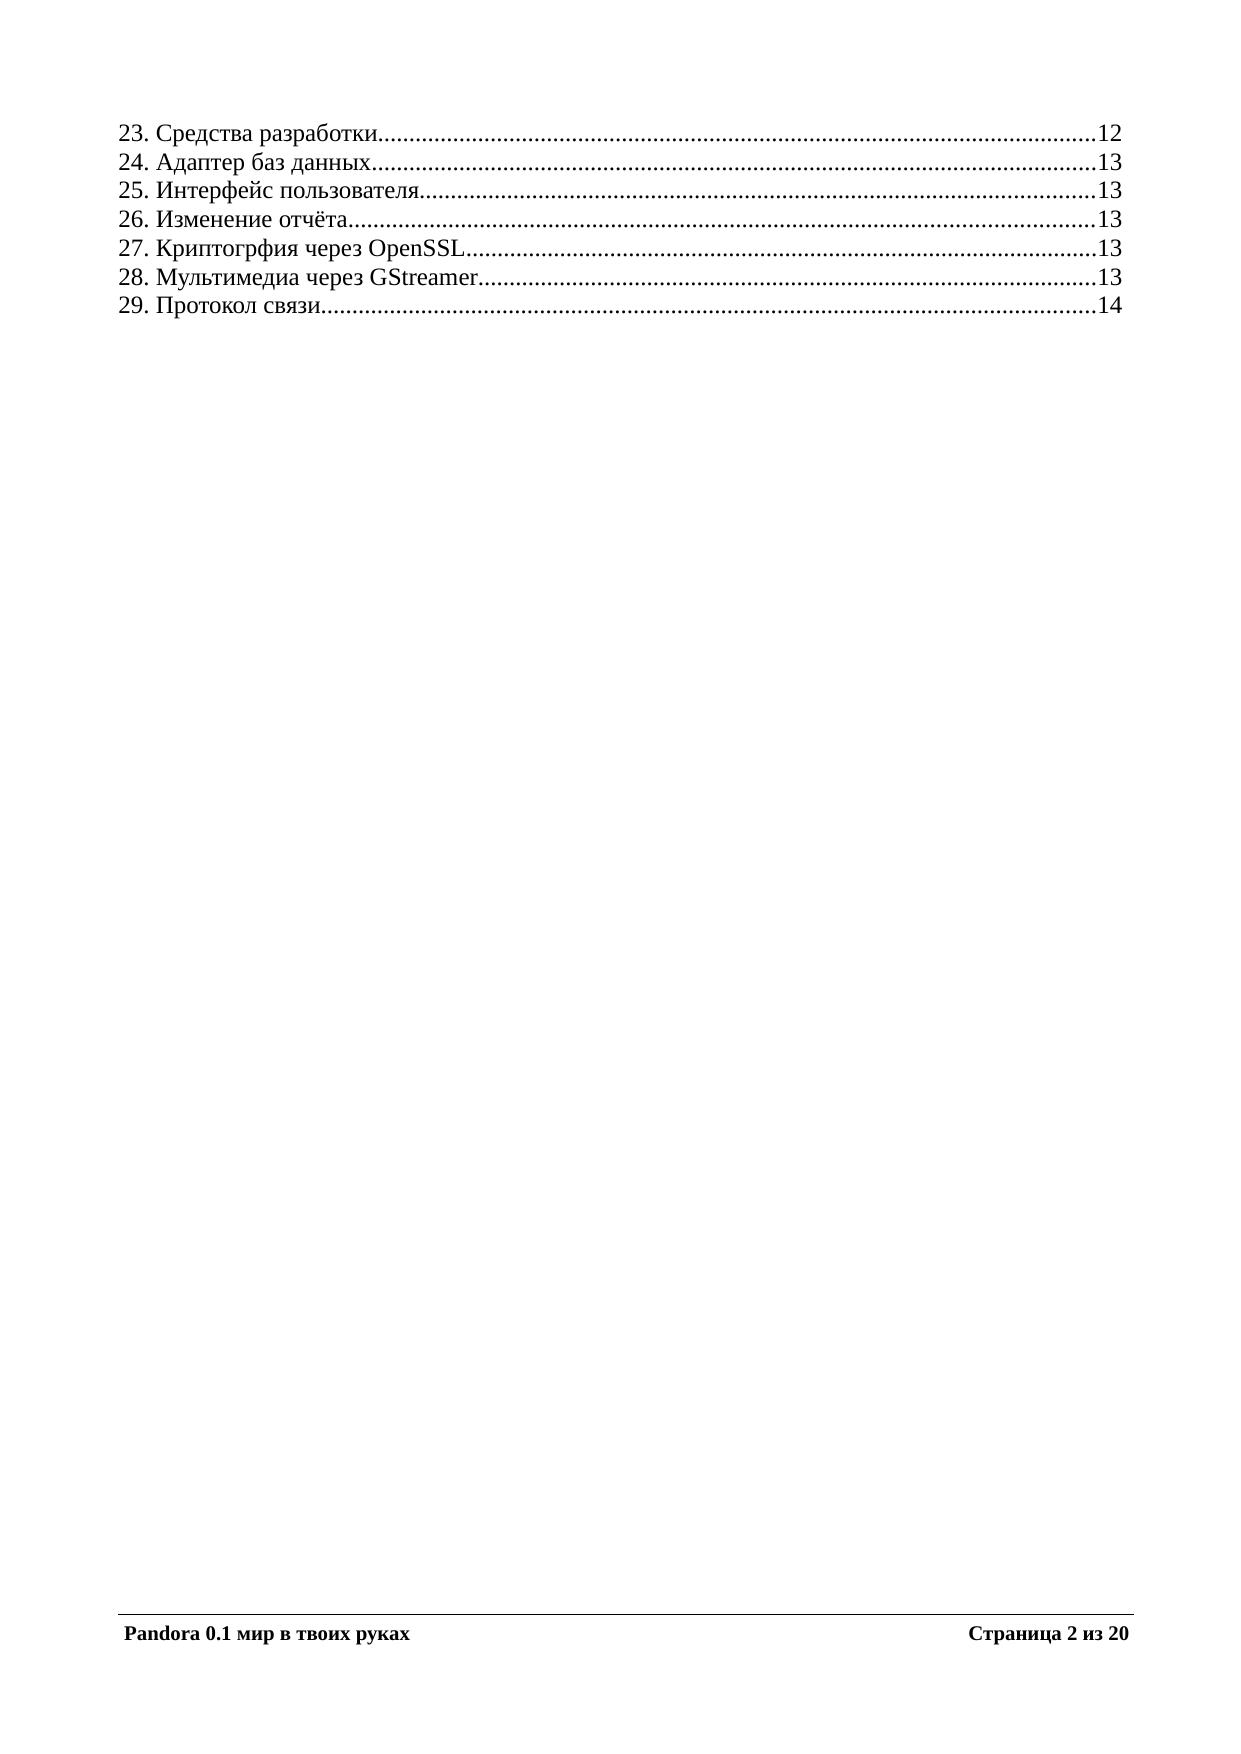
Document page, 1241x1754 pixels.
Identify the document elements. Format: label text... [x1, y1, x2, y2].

text 25. Интерфейс пользователя 13 [118, 176, 1134, 204]
text 28. Мультимедиа через GStreamer 13 [118, 262, 1134, 291]
text 23. Средства разработки 12 [118, 118, 1134, 147]
text 27. Криптогрфия через OpenSSL 13 [118, 233, 1134, 262]
text 29. Протокол связи 14 [118, 291, 1134, 319]
text 26. Изменение отчёта 13 [118, 204, 1134, 233]
text 24. Адаптер баз данных 13 [118, 147, 1134, 176]
